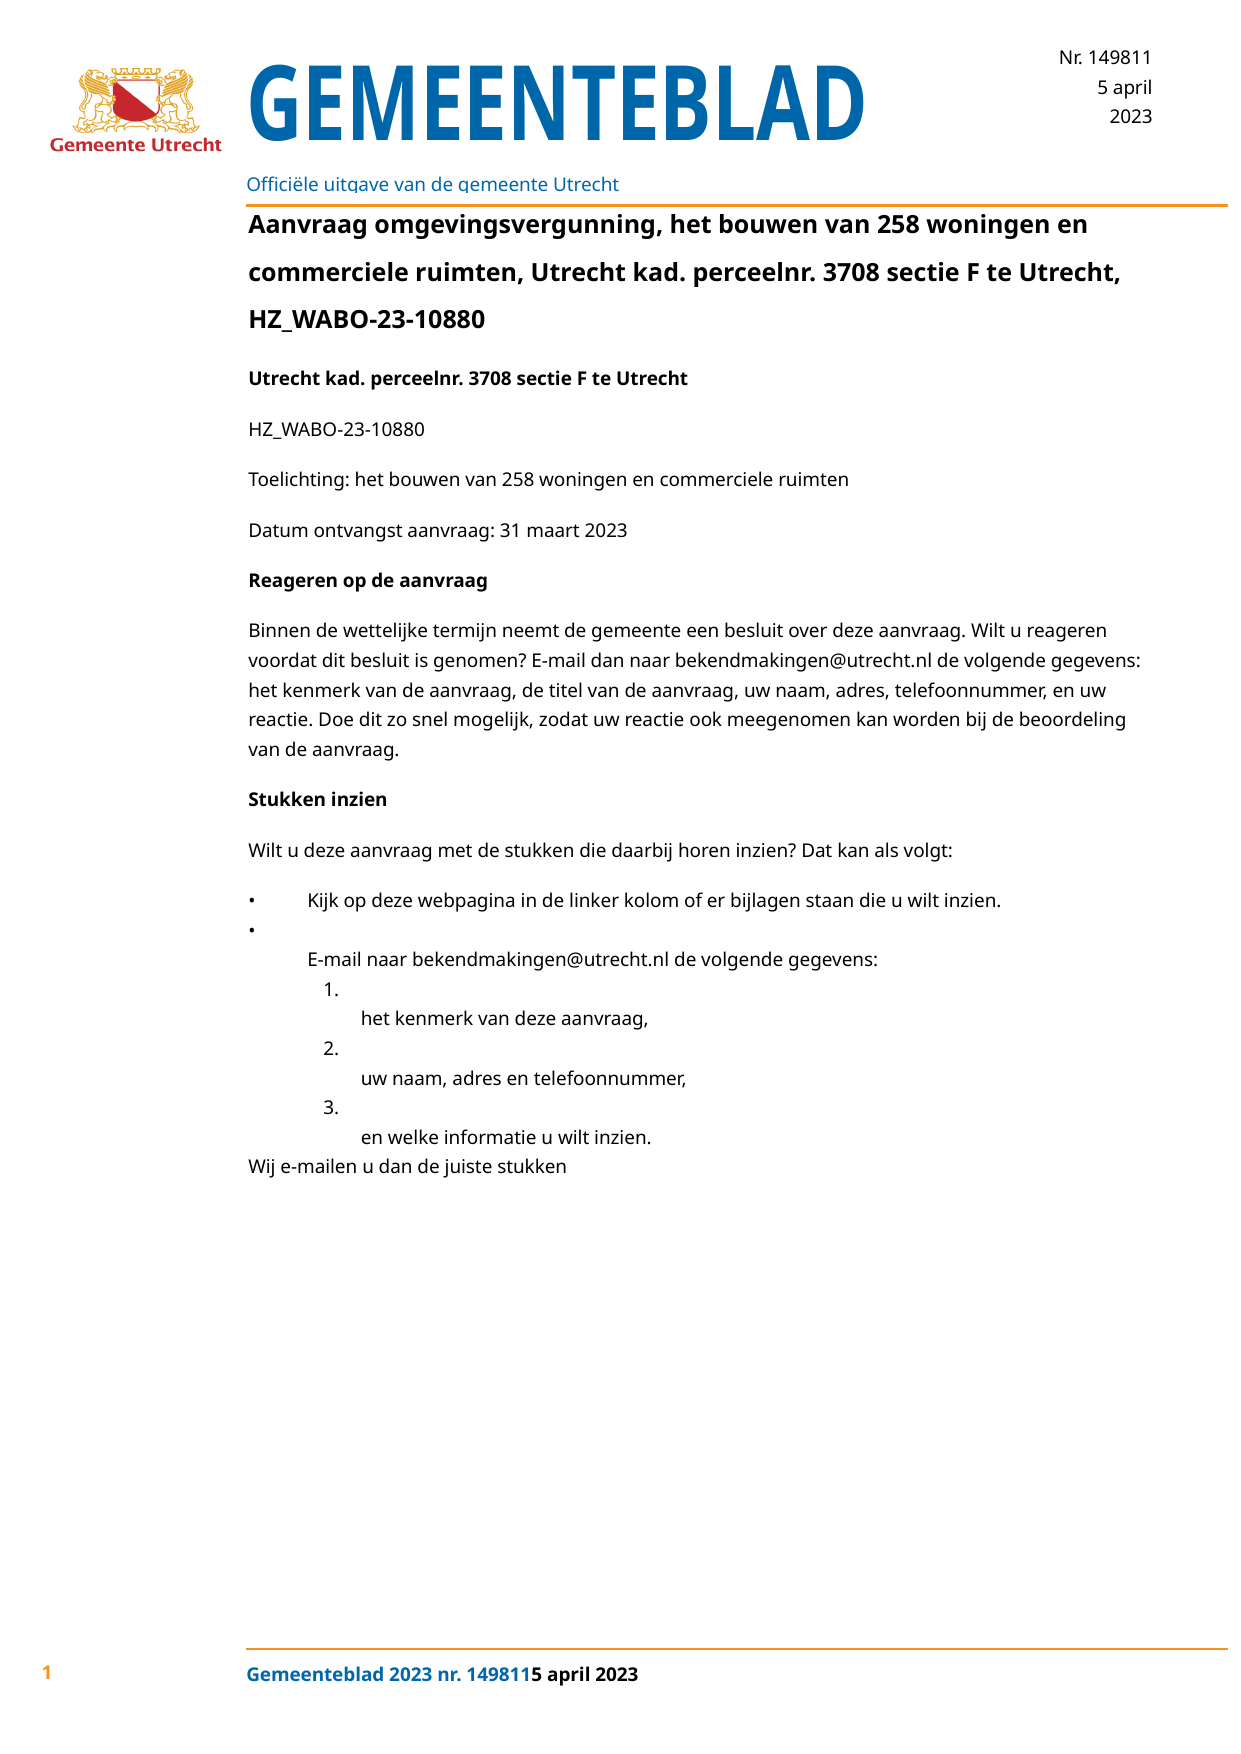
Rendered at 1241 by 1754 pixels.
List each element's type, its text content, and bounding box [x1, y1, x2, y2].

picture [41, 47, 231, 172]
text HZ_WABO-23-10880 [248, 416, 1152, 442]
text Stukken inzien [248, 786, 1152, 812]
text Utrecht kad. perceelnr. 3708 sectie F te Utrecht [248, 366, 1152, 391]
list en welke informatie u wilt inzien. [323, 1124, 1152, 1149]
text Wij e-mailen u dan de juiste stukken [248, 1153, 1152, 1179]
text Binnen de wettelijke termijn neemt de gemeente een besluit over deze aanvraag. Wilt u reageren voordat dit besluit is genomen? E-mail dan naar bekendmakingen@utrecht.nl de volgende gegevens: het kenmerk van de aanvraag, de titel van de aanvraag, uw naam, adres, telefoonnummer, en uw reactie. Doe dit zo snel mogelijk, zodat uw reactie ook meegenomen kan worden bij de beoordeling van de aanvraag. [248, 618, 1152, 762]
text Wilt u deze aanvraag met de stukken die daarbij horen inzien? Dat kan als volgt: [248, 837, 1152, 862]
list E-mail naar bekendmakingen@utrecht.nl de volgende gegevens: [248, 946, 1152, 972]
text Datum ontvangst aanvraag: 31 maart 2023 [248, 517, 1152, 542]
list uw naam, adres en telefoonnummer, [323, 1065, 1152, 1090]
list het kenmerk van deze aanvraag, [323, 1006, 1152, 1031]
text Aanvraag omgevingsvergunning, het bouwen van 258 woningen en commerciele ruimten, Utrecht kad. perceelnr. 3708 sectie F te Utrecht, HZ_WABO-23-10880 [248, 207, 1152, 336]
text Toelichting: het bouwen van 258 woningen en commerciele ruimten [248, 466, 1152, 492]
text Reageren op de aanvraag [248, 567, 1152, 593]
list Kijk op deze webpagina in de linker kolom of er bijlagen staan die u wilt inzien. [248, 887, 1152, 913]
